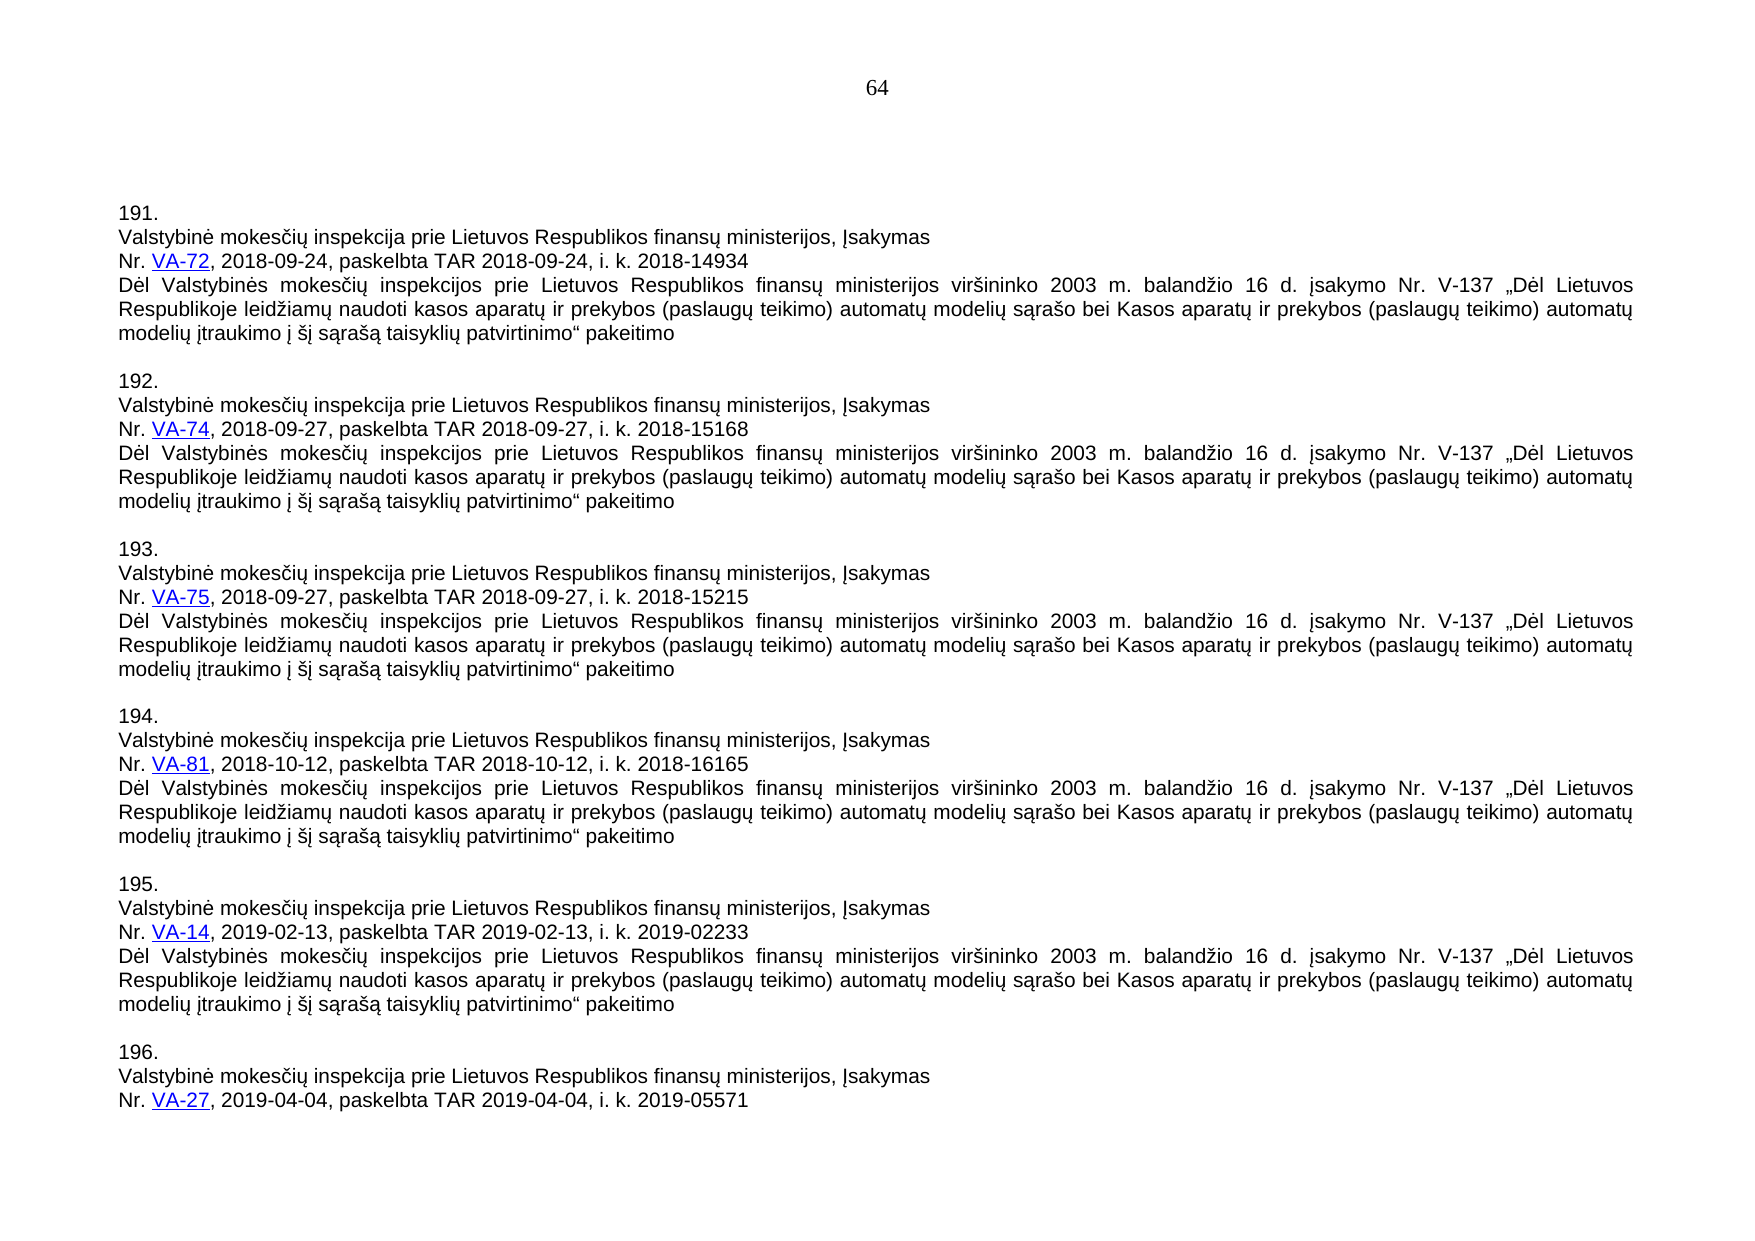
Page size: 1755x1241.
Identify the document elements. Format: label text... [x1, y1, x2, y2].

text Dėl Valstybinės mokesčių inspekcijos prie Lietuvos Respublikos finansų ministerijos viršininko 2003 m. balandžio 16 d. įsakymo Nr. V-137 „Dėl Lietuvos Respublikoje leidžiamų naudoti kasos aparatų ir prekybos (paslaugų teikimo) automatų modelių sąrašo bei Kasos aparatų ir prekybos (paslaugų teikimo) automatų modelių įtraukimo į šį sąrašą taisyklių patvirtinimo“ pakeitimo [118, 776, 1636, 848]
text Nr. VA-27, 2019-04-04, paskelbta TAR 2019-04-04, i. k. 2019-05571 [118, 1088, 1636, 1112]
text Valstybinė mokesčių inspekcija prie Lietuvos Respublikos finansų ministerijos, Įsakymas [118, 896, 1636, 920]
text 194. [118, 704, 1636, 728]
text Valstybinė mokesčių inspekcija prie Lietuvos Respublikos finansų ministerijos, Įsakymas [118, 561, 1636, 584]
text 196. [118, 1040, 1636, 1064]
text 195. [118, 872, 1636, 896]
text Valstybinė mokesčių inspekcija prie Lietuvos Respublikos finansų ministerijos, Įsakymas [118, 1064, 1636, 1088]
text Nr. VA-72, 2018-09-24, paskelbta TAR 2018-09-24, i. k. 2018-14934 [118, 249, 1636, 273]
text Dėl Valstybinės mokesčių inspekcijos prie Lietuvos Respublikos finansų ministerijos viršininko 2003 m. balandžio 16 d. įsakymo Nr. V-137 „Dėl Lietuvos Respublikoje leidžiamų naudoti kasos aparatų ir prekybos (paslaugų teikimo) automatų modelių sąrašo bei Kasos aparatų ir prekybos (paslaugų teikimo) automatų modelių įtraukimo į šį sąrašą taisyklių patvirtinimo“ pakeitimo [118, 273, 1636, 345]
text Valstybinė mokesčių inspekcija prie Lietuvos Respublikos finansų ministerijos, Įsakymas [118, 225, 1636, 249]
text 191. [118, 201, 1636, 225]
text Dėl Valstybinės mokesčių inspekcijos prie Lietuvos Respublikos finansų ministerijos viršininko 2003 m. balandžio 16 d. įsakymo Nr. V-137 „Dėl Lietuvos Respublikoje leidžiamų naudoti kasos aparatų ir prekybos (paslaugų teikimo) automatų modelių sąrašo bei Kasos aparatų ir prekybos (paslaugų teikimo) automatų modelių įtraukimo į šį sąrašą taisyklių patvirtinimo“ pakeitimo [118, 441, 1636, 513]
text Nr. VA-14, 2019-02-13, paskelbta TAR 2019-02-13, i. k. 2019-02233 [118, 920, 1636, 944]
text 192. [118, 369, 1636, 393]
text Dėl Valstybinės mokesčių inspekcijos prie Lietuvos Respublikos finansų ministerijos viršininko 2003 m. balandžio 16 d. įsakymo Nr. V-137 „Dėl Lietuvos Respublikoje leidžiamų naudoti kasos aparatų ir prekybos (paslaugų teikimo) automatų modelių sąrašo bei Kasos aparatų ir prekybos (paslaugų teikimo) automatų modelių įtraukimo į šį sąrašą taisyklių patvirtinimo“ pakeitimo [118, 944, 1636, 1016]
text Nr. VA-74, 2018-09-27, paskelbta TAR 2018-09-27, i. k. 2018-15168 [118, 417, 1636, 441]
text Valstybinė mokesčių inspekcija prie Lietuvos Respublikos finansų ministerijos, Įsakymas [118, 728, 1636, 752]
text Nr. VA-75, 2018-09-27, paskelbta TAR 2018-09-27, i. k. 2018-15215 [118, 584, 1636, 608]
text Dėl Valstybinės mokesčių inspekcijos prie Lietuvos Respublikos finansų ministerijos viršininko 2003 m. balandžio 16 d. įsakymo Nr. V-137 „Dėl Lietuvos Respublikoje leidžiamų naudoti kasos aparatų ir prekybos (paslaugų teikimo) automatų modelių sąrašo bei Kasos aparatų ir prekybos (paslaugų teikimo) automatų modelių įtraukimo į šį sąrašą taisyklių patvirtinimo“ pakeitimo [118, 608, 1636, 680]
text Nr. VA-81, 2018-10-12, paskelbta TAR 2018-10-12, i. k. 2018-16165 [118, 752, 1636, 776]
text 193. [118, 537, 1636, 561]
text Valstybinė mokesčių inspekcija prie Lietuvos Respublikos finansų ministerijos, Įsakymas [118, 393, 1636, 417]
